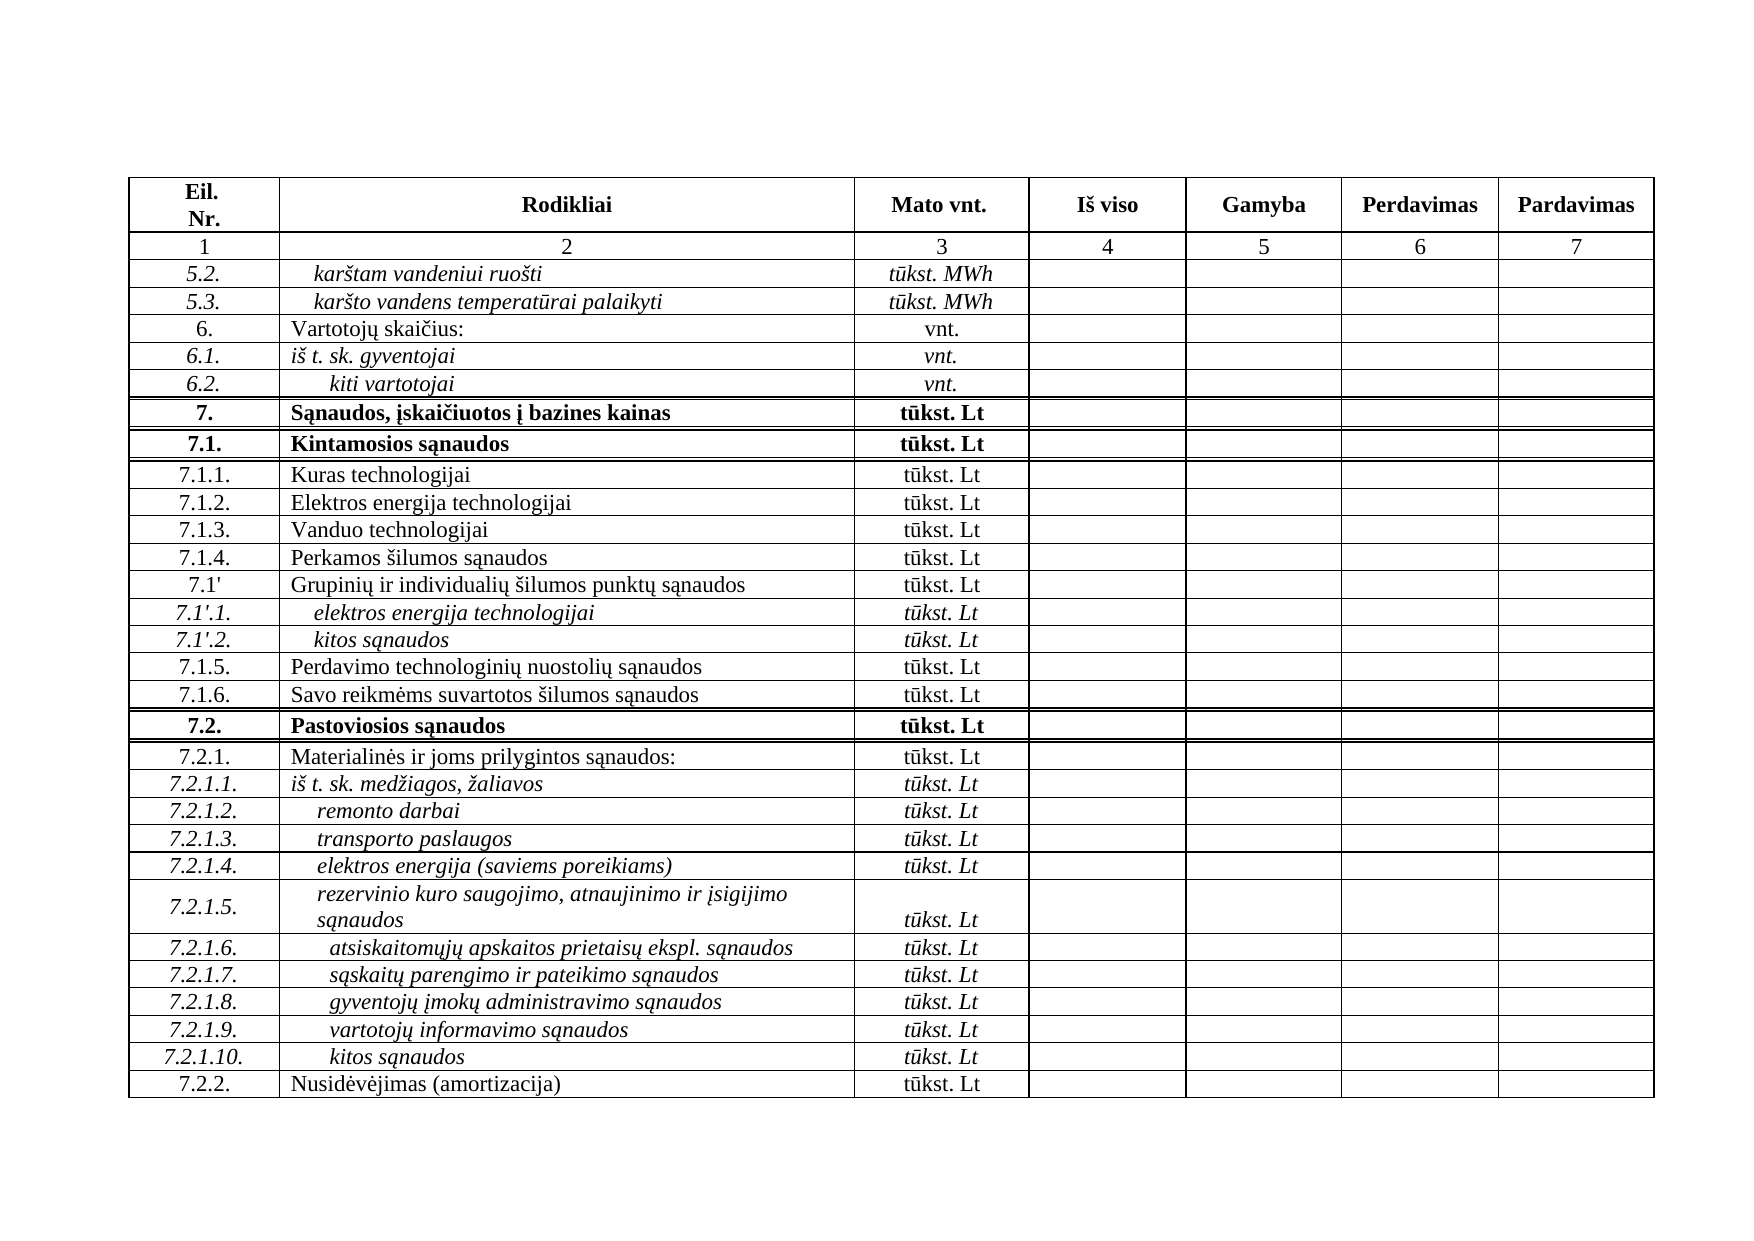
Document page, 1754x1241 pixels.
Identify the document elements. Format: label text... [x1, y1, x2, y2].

table_cell tūkst. Lt [855, 681, 1028, 707]
table_cell [1342, 544, 1498, 570]
table_cell [1187, 571, 1341, 597]
table_cell 7. [130, 400, 279, 426]
table_cell Vanduo technologijai [280, 516, 854, 543]
table_cell [1030, 712, 1185, 738]
table_cell transporto paslaugos [280, 825, 854, 851]
table_cell [1030, 370, 1185, 396]
table_cell [1187, 431, 1341, 457]
table_cell Sąnaudos, įskaičiuotos į bazines kainas [280, 400, 854, 426]
table_cell [1187, 798, 1341, 824]
table_cell [1187, 288, 1341, 314]
table_cell tūkst. Lt [855, 853, 1028, 879]
table_cell [1499, 934, 1653, 960]
table_cell kitos sąnaudos [280, 1043, 854, 1069]
table_cell [1030, 1043, 1185, 1069]
table_cell [1342, 370, 1498, 396]
table_cell [1499, 825, 1653, 851]
table_cell [1187, 516, 1341, 543]
table_cell [1499, 1071, 1653, 1097]
table_cell [1187, 653, 1341, 680]
table_cell [1342, 400, 1498, 426]
table_cell [1187, 743, 1341, 769]
table_cell tūkst. Lt [855, 462, 1028, 488]
table_cell [1030, 825, 1185, 851]
table_cell tūkst. Lt [855, 1016, 1028, 1042]
table_cell 6.2. [130, 370, 279, 396]
table_cell rezervinio kuro saugojimo, atnaujinimo ir įsigijimo sąnaudos [280, 880, 854, 932]
table_cell [1030, 1016, 1185, 1042]
table_cell [1187, 770, 1341, 797]
table_cell tūkst. MWh [855, 260, 1028, 287]
table_cell [1342, 1016, 1498, 1042]
table_cell [1342, 825, 1498, 851]
table_cell [1187, 825, 1341, 851]
table_cell [1187, 544, 1341, 570]
table_cell tūkst. Lt [855, 880, 1028, 932]
table_header Iš viso [1030, 178, 1185, 231]
table_cell 6.1. [130, 343, 279, 369]
table_cell [1187, 343, 1341, 369]
table_cell [1187, 260, 1341, 287]
table_cell gyventojų įmokų administravimo sąnaudos [280, 988, 854, 1015]
table_cell tūkst. Lt [855, 571, 1028, 597]
table_cell [1342, 653, 1498, 680]
table_cell Grupinių ir individualių šilumos punktų sąnaudos [280, 571, 854, 597]
table_cell [1499, 880, 1653, 932]
table_cell [1499, 462, 1653, 488]
table_cell 6 [1342, 233, 1498, 259]
table_cell [1030, 770, 1185, 797]
table_cell [1499, 370, 1653, 396]
table_cell 7.1.2. [130, 489, 279, 515]
table_cell [1499, 599, 1653, 625]
table_cell [1342, 343, 1498, 369]
table_cell [1499, 712, 1653, 738]
table_cell 7.1.6. [130, 681, 279, 707]
table_cell karštam vandeniui ruošti [280, 260, 854, 287]
table_cell [1187, 462, 1341, 488]
table_cell [1187, 712, 1341, 738]
table_cell vnt. [855, 315, 1028, 342]
table_cell 7.2.1.5. [130, 880, 279, 932]
table_cell Pastoviosios sąnaudos [280, 712, 854, 738]
table_header Rodikliai [280, 178, 854, 231]
table_cell 1 [130, 233, 279, 259]
table_cell [1342, 1043, 1498, 1069]
table_cell 7.2.1.9. [130, 1016, 279, 1042]
table_cell [1187, 599, 1341, 625]
table_cell [1030, 462, 1185, 488]
table_cell [1342, 681, 1498, 707]
table_cell karšto vandens temperatūrai palaikyti [280, 288, 854, 314]
table_cell [1342, 516, 1498, 543]
table_cell tūkst. Lt [855, 961, 1028, 987]
table_cell iš t. sk. gyventojai [280, 343, 854, 369]
table_cell 7.1'.1. [130, 599, 279, 625]
table_cell [1499, 431, 1653, 457]
table_cell [1187, 1043, 1341, 1069]
table_cell 5.3. [130, 288, 279, 314]
table_cell tūkst. Lt [855, 1071, 1028, 1097]
table_cell tūkst. Lt [855, 431, 1028, 457]
table_cell 7 [1499, 233, 1653, 259]
table_cell Kintamosios sąnaudos [280, 431, 854, 457]
table_cell tūkst. MWh [855, 288, 1028, 314]
table_cell [1030, 681, 1185, 707]
table_cell [1030, 743, 1185, 769]
table_cell [1499, 743, 1653, 769]
table_cell Materialinės ir joms prilygintos sąnaudos: [280, 743, 854, 769]
table_cell 7.1.4. [130, 544, 279, 570]
table_cell Savo reikmėms suvartotos šilumos sąnaudos [280, 681, 854, 707]
table_header Pardavimas [1499, 178, 1653, 231]
table_cell [1342, 743, 1498, 769]
table_cell Kuras technologijai [280, 462, 854, 488]
table_header Perdavimas [1342, 178, 1498, 231]
table_cell [1342, 288, 1498, 314]
table_cell tūkst. Lt [855, 516, 1028, 543]
table_cell 7.2.1.1. [130, 770, 279, 797]
table_cell [1030, 626, 1185, 652]
table_cell [1342, 431, 1498, 457]
table_cell [1342, 988, 1498, 1015]
table_cell [1187, 988, 1341, 1015]
table_cell 6. [130, 315, 279, 342]
table_cell [1030, 288, 1185, 314]
table_cell [1499, 260, 1653, 287]
table_cell [1342, 260, 1498, 287]
table_header Gamyba [1187, 178, 1341, 231]
table_cell [1187, 961, 1341, 987]
table_cell tūkst. Lt [855, 988, 1028, 1015]
table_cell [1499, 653, 1653, 680]
table_cell 5.2. [130, 260, 279, 287]
table_cell [1187, 853, 1341, 879]
table_cell tūkst. Lt [855, 599, 1028, 625]
table_cell [1030, 516, 1185, 543]
table_cell 7.2.1.8. [130, 988, 279, 1015]
table_cell 7.2. [130, 712, 279, 738]
table_cell sąskaitų parengimo ir pateikimo sąnaudos [280, 961, 854, 987]
table_cell [1187, 370, 1341, 396]
table_cell [1342, 853, 1498, 879]
table_cell 7.1'.2. [130, 626, 279, 652]
table_cell 4 [1030, 233, 1185, 259]
table_cell [1030, 1071, 1185, 1097]
table_cell [1499, 288, 1653, 314]
table_cell [1499, 798, 1653, 824]
table_cell Vartotojų skaičius: [280, 315, 854, 342]
table_cell kiti vartotojai [280, 370, 854, 396]
table_cell [1030, 961, 1185, 987]
table_cell [1030, 400, 1185, 426]
table_cell 7.2.1. [130, 743, 279, 769]
table_cell tūkst. Lt [855, 825, 1028, 851]
table_cell [1187, 400, 1341, 426]
table_cell 7.1.5. [130, 653, 279, 680]
table_cell vnt. [855, 370, 1028, 396]
table_cell tūkst. Lt [855, 626, 1028, 652]
table_cell [1030, 988, 1185, 1015]
table_cell [1030, 431, 1185, 457]
table_cell 7.2.1.7. [130, 961, 279, 987]
table_cell [1030, 853, 1185, 879]
table_cell [1187, 626, 1341, 652]
table_cell Elektros energija technologijai [280, 489, 854, 515]
table_cell [1342, 934, 1498, 960]
table_cell [1030, 599, 1185, 625]
table_cell 7.1.3. [130, 516, 279, 543]
table_cell tūkst. Lt [855, 400, 1028, 426]
table_cell [1499, 961, 1653, 987]
table_cell [1342, 880, 1498, 932]
table_cell Nusidėvėjimas (amortizacija) [280, 1071, 854, 1097]
table_cell [1187, 880, 1341, 932]
table_cell [1187, 681, 1341, 707]
table_cell [1342, 462, 1498, 488]
table_cell 7.2.2. [130, 1071, 279, 1097]
table_cell [1499, 343, 1653, 369]
table_cell elektros energija (saviems poreikiams) [280, 853, 854, 879]
table_cell [1030, 653, 1185, 680]
table_cell [1342, 571, 1498, 597]
table_cell [1499, 626, 1653, 652]
table_cell [1187, 934, 1341, 960]
table_cell [1342, 1071, 1498, 1097]
table_cell 7.1' [130, 571, 279, 597]
table_cell [1499, 1016, 1653, 1042]
table_cell [1342, 315, 1498, 342]
table_cell tūkst. Lt [855, 770, 1028, 797]
table_cell tūkst. Lt [855, 489, 1028, 515]
table_cell [1187, 489, 1341, 515]
table_cell [1499, 315, 1653, 342]
table_cell [1499, 988, 1653, 1015]
table_cell vartotojų informavimo sąnaudos [280, 1016, 854, 1042]
table_cell kitos sąnaudos [280, 626, 854, 652]
table_cell 7.2.1.6. [130, 934, 279, 960]
table_cell 7.2.1.2. [130, 798, 279, 824]
table_cell [1030, 544, 1185, 570]
table_cell Perdavimo technologinių nuostolių sąnaudos [280, 653, 854, 680]
table_cell elektros energija technologijai [280, 599, 854, 625]
table_cell atsiskaitomųjų apskaitos prietaisų ekspl. sąnaudos [280, 934, 854, 960]
table_cell 7.2.1.4. [130, 853, 279, 879]
table_cell [1342, 626, 1498, 652]
table_cell [1499, 1043, 1653, 1069]
table_cell [1499, 571, 1653, 597]
table_cell tūkst. Lt [855, 1043, 1028, 1069]
table_cell [1342, 961, 1498, 987]
table_cell 7.1.1. [130, 462, 279, 488]
table_cell [1499, 681, 1653, 707]
table_cell [1342, 798, 1498, 824]
table_cell [1030, 880, 1185, 932]
table_cell [1499, 853, 1653, 879]
table_cell iš t. sk. medžiagos, žaliavos [280, 770, 854, 797]
table_cell [1499, 400, 1653, 426]
table_cell tūkst. Lt [855, 653, 1028, 680]
table_cell [1342, 770, 1498, 797]
table_cell 2 [280, 233, 854, 259]
table_cell [1342, 489, 1498, 515]
table_cell [1499, 516, 1653, 543]
table_cell [1499, 489, 1653, 515]
table_cell 7.2.1.10. [130, 1043, 279, 1069]
table_cell [1187, 1071, 1341, 1097]
table_cell 5 [1187, 233, 1341, 259]
table_cell [1187, 315, 1341, 342]
table_cell remonto darbai [280, 798, 854, 824]
table_cell 3 [855, 233, 1028, 259]
table_cell Perkamos šilumos sąnaudos [280, 544, 854, 570]
table_cell [1342, 599, 1498, 625]
table_cell vnt. [855, 343, 1028, 369]
table_cell [1499, 544, 1653, 570]
table_cell [1030, 489, 1185, 515]
table_cell 7.1. [130, 431, 279, 457]
table_cell tūkst. Lt [855, 712, 1028, 738]
table_cell 7.2.1.3. [130, 825, 279, 851]
table_cell [1030, 934, 1185, 960]
table_cell [1030, 315, 1185, 342]
table_cell [1342, 712, 1498, 738]
table_cell [1030, 260, 1185, 287]
table_cell tūkst. Lt [855, 544, 1028, 570]
table_cell tūkst. Lt [855, 743, 1028, 769]
table_cell tūkst. Lt [855, 934, 1028, 960]
table_cell [1030, 343, 1185, 369]
table_cell [1499, 770, 1653, 797]
table_header Mato vnt. [855, 178, 1028, 231]
table_cell tūkst. Lt [855, 798, 1028, 824]
table_cell [1030, 798, 1185, 824]
table_cell [1030, 571, 1185, 597]
table_header Eil. Nr. [130, 178, 279, 231]
table_cell [1187, 1016, 1341, 1042]
